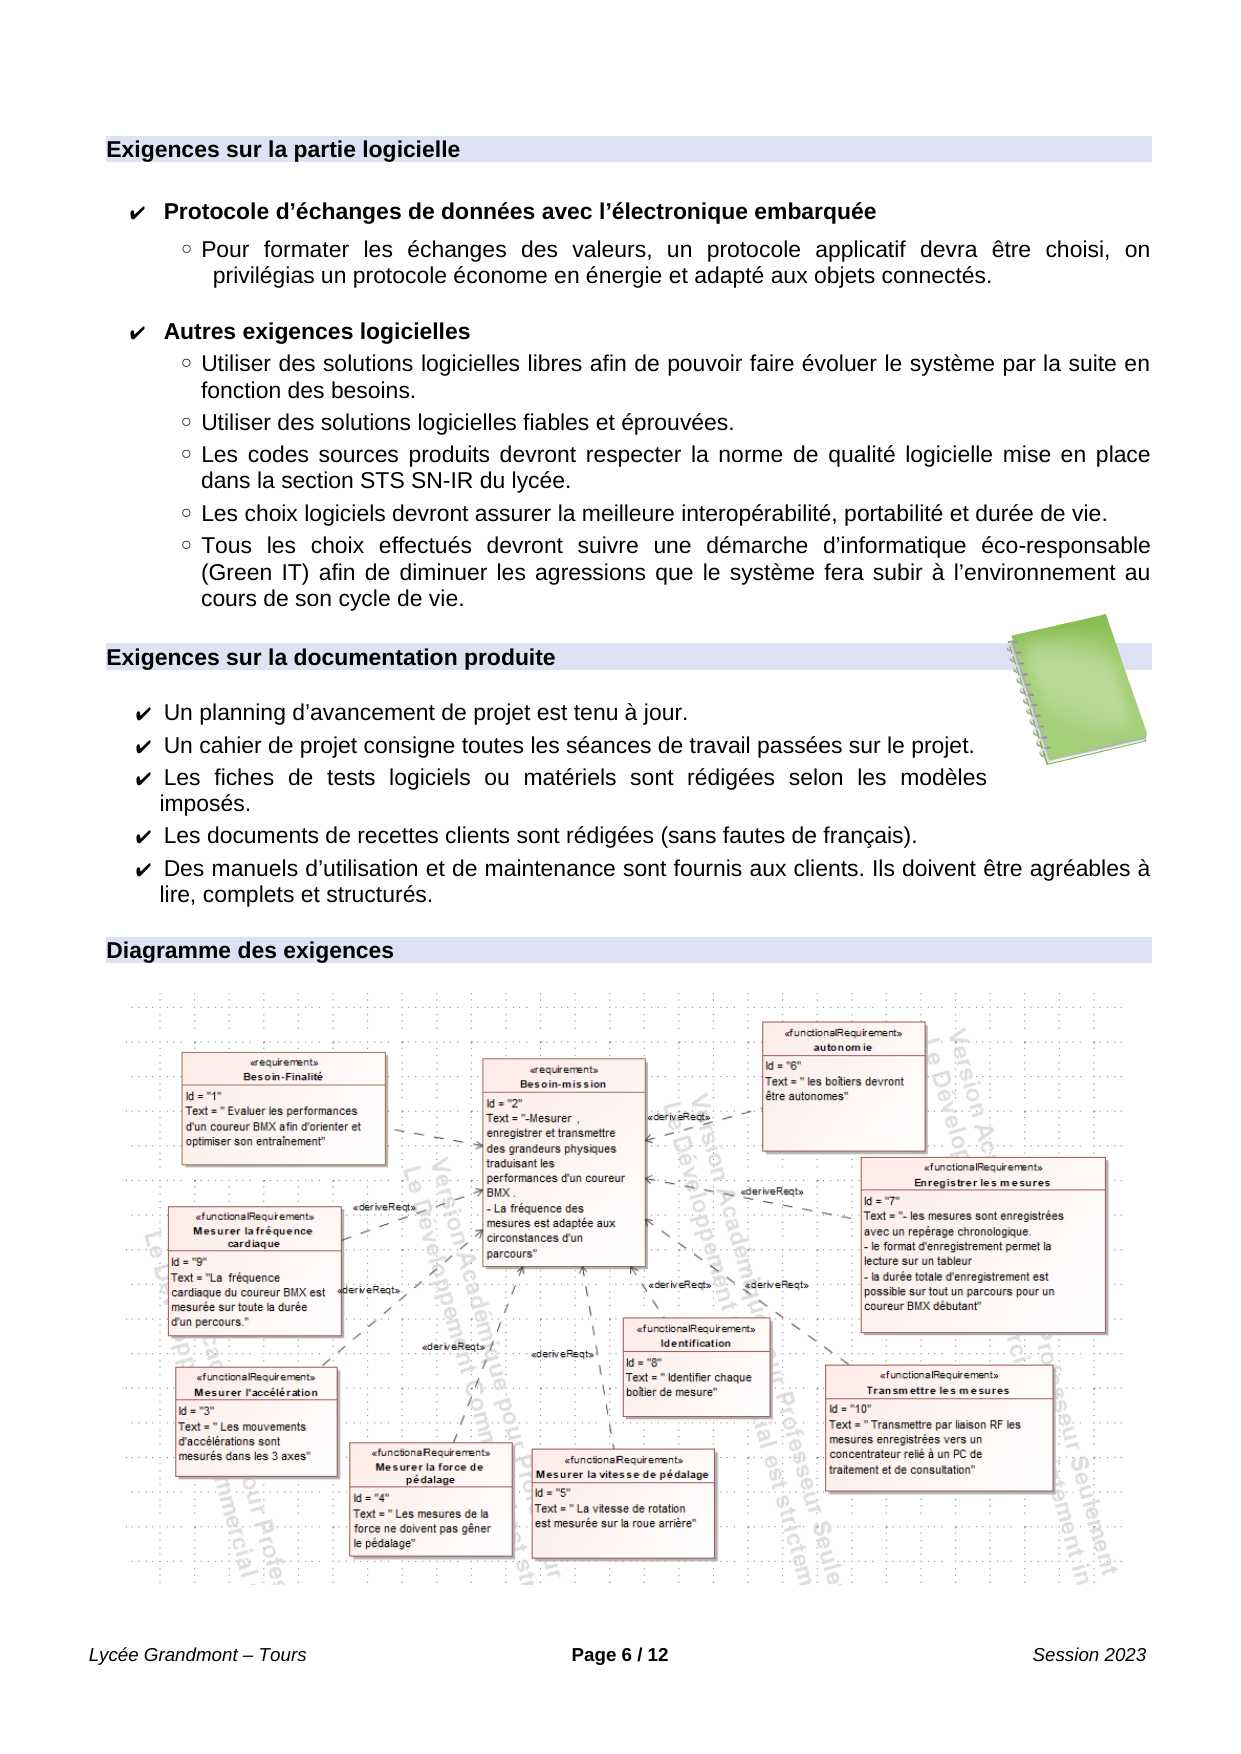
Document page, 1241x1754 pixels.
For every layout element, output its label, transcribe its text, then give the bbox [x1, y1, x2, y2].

list Les documents de recettes clients sont rédigées (sans fautes de français). [136, 822, 1152, 849]
list Autres exigences logicielles [130, 318, 1152, 344]
text Exigences sur la documentation produite [106, 643, 1006, 670]
picture [126, 990, 1128, 1585]
text Exigences sur la partie logicielle [106, 136, 1152, 162]
list Les fiches de tests logiciels ou matériels sont rédigées selon les modèles imposés. [136, 764, 1152, 817]
list Utiliser des solutions logicielles libres afin de pouvoir faire évoluer le système par la suite en fonction des besoins. [177, 350, 1152, 403]
list Un cahier de projet consigne toutes les séances de travail passées sur le projet. [136, 732, 1006, 758]
list Tous les choix effectués devront suivre une démarche d’informatique éco-responsable (Green IT) afin de diminuer les agressions que le système fera subir à l’environnement au cours de son cycle de vie. [177, 532, 1152, 611]
text Diagramme des exigences [106, 937, 1152, 963]
list Pour formater les échanges des valeurs, un protocole applicatif devra être choisi, on privilégias un protocole économe en énergie et adapté aux objets connectés. [177, 236, 1152, 288]
list Utiliser des solutions logicielles fiables et éprouvées. [177, 409, 1152, 435]
list Les codes sources produits devront respecter la norme de qualité logicielle mise en place dans la section STS SN-IR du lycée. [177, 441, 1152, 494]
list Un planning d’avancement de projet est tenu à jour. [136, 699, 1006, 726]
picture [1006, 612, 1148, 765]
list Les choix logiciels devront assurer la meilleure interopérabilité, portabilité et durée de vie. [177, 500, 1152, 526]
list Des manuels d’utilisation et de maintenance sont fournis aux clients. Ils doivent être agréables à lire, complets et structurés. [136, 855, 1152, 907]
list Protocole d’échanges de données avec l’électronique embarquée [130, 198, 1152, 224]
